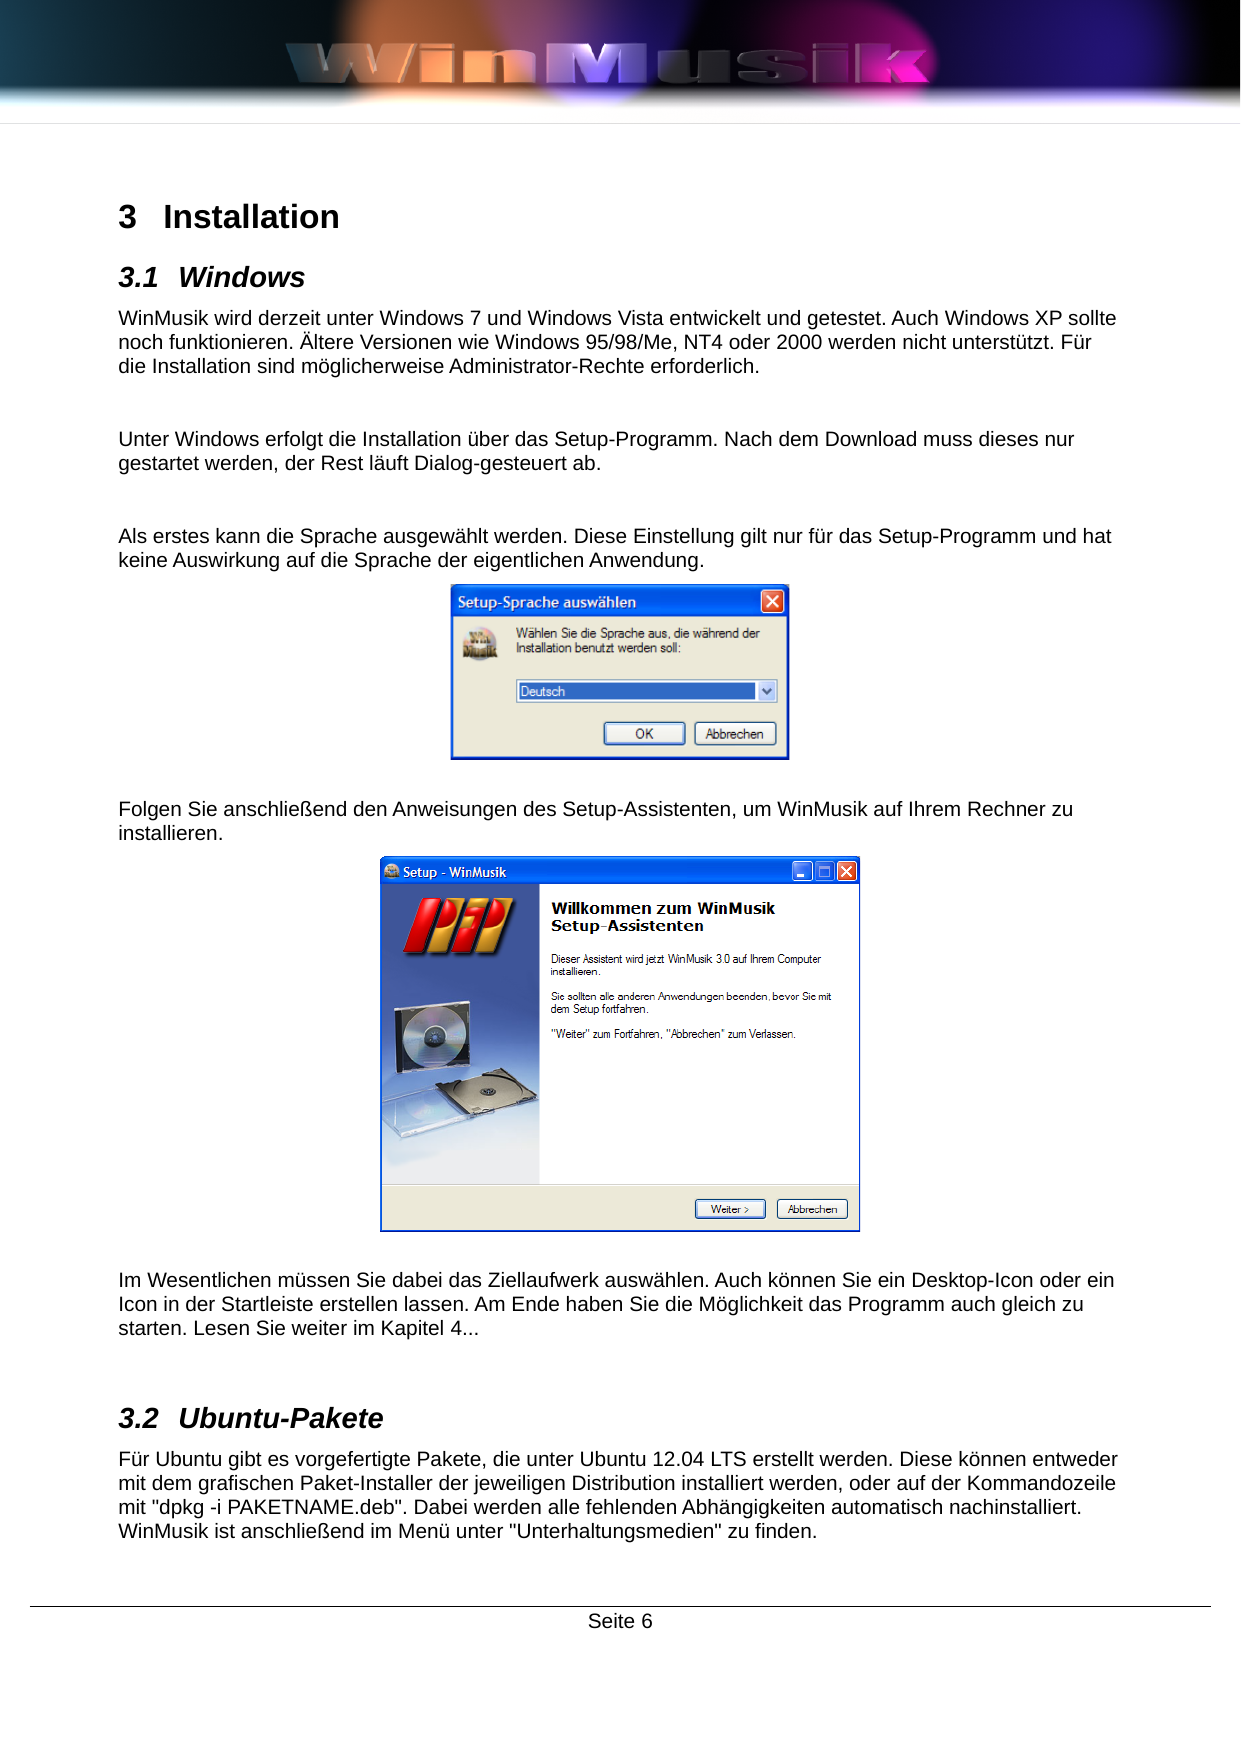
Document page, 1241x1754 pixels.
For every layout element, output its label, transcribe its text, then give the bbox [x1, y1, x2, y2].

text Für Ubuntu gibt es vorgefertigte Pakete, die unter Ubuntu 12.04 LTS erstellt werden. Diese können entweder mit dem grafischen Paket-Installer der jeweiligen Distribution installiert werden, oder auf der Kommandozeile mit "dpkg -i PAKETNAME.deb". Dabei werden alle fehlenden Abhängigkeiten automatisch nachinstalliert. WinMusik ist anschließend im Menü unter "Unterhaltungsmedien" zu finden. [118, 1447, 1122, 1543]
text Als erstes kann die Sprache ausgewählt werden. Diese Einstellung gilt nur für das Setup-Programm und hat keine Auswirkung auf die Sprache der eigentlichen Anwendung. [118, 524, 1122, 572]
text Im Wesentlichen müssen Sie dabei das Ziellaufwerk auswählen. Auch können Sie ein Desktop-Icon oder ein Icon in der Startleiste erstellen lassen. Am Ende haben Sie die Möglichkeit das Programm auch gleich zu starten. Lesen Sie weiter im Kapitel 4... [118, 1268, 1122, 1339]
text WinMusik wird derzeit unter Windows 7 und Windows Vista entwickelt und getestet. Auch Windows XP sollte noch funktionieren. Ältere Versionen wie Windows 95/98/Me, NT4 oder 2000 werden nicht unterstützt. Für die Installation sind möglicherweise Administrator-Rechte erforderlich. [118, 306, 1122, 378]
subtitle Ubuntu-Pakete [118, 1401, 1122, 1434]
text Unter Windows erfolgt die Installation über das Setup-Programm. Nach dem Download muss dieses nur gestartet werden, der Rest läuft Dialog-gesteuert ab. [118, 427, 1122, 475]
text Folgen Sie anschließend den Anweisungen des Setup-Assistenten, um WinMusik auf Ihrem Rechner zu installieren. [118, 796, 1122, 844]
subtitle Installation [118, 197, 1122, 235]
subtitle Windows [118, 260, 1122, 294]
